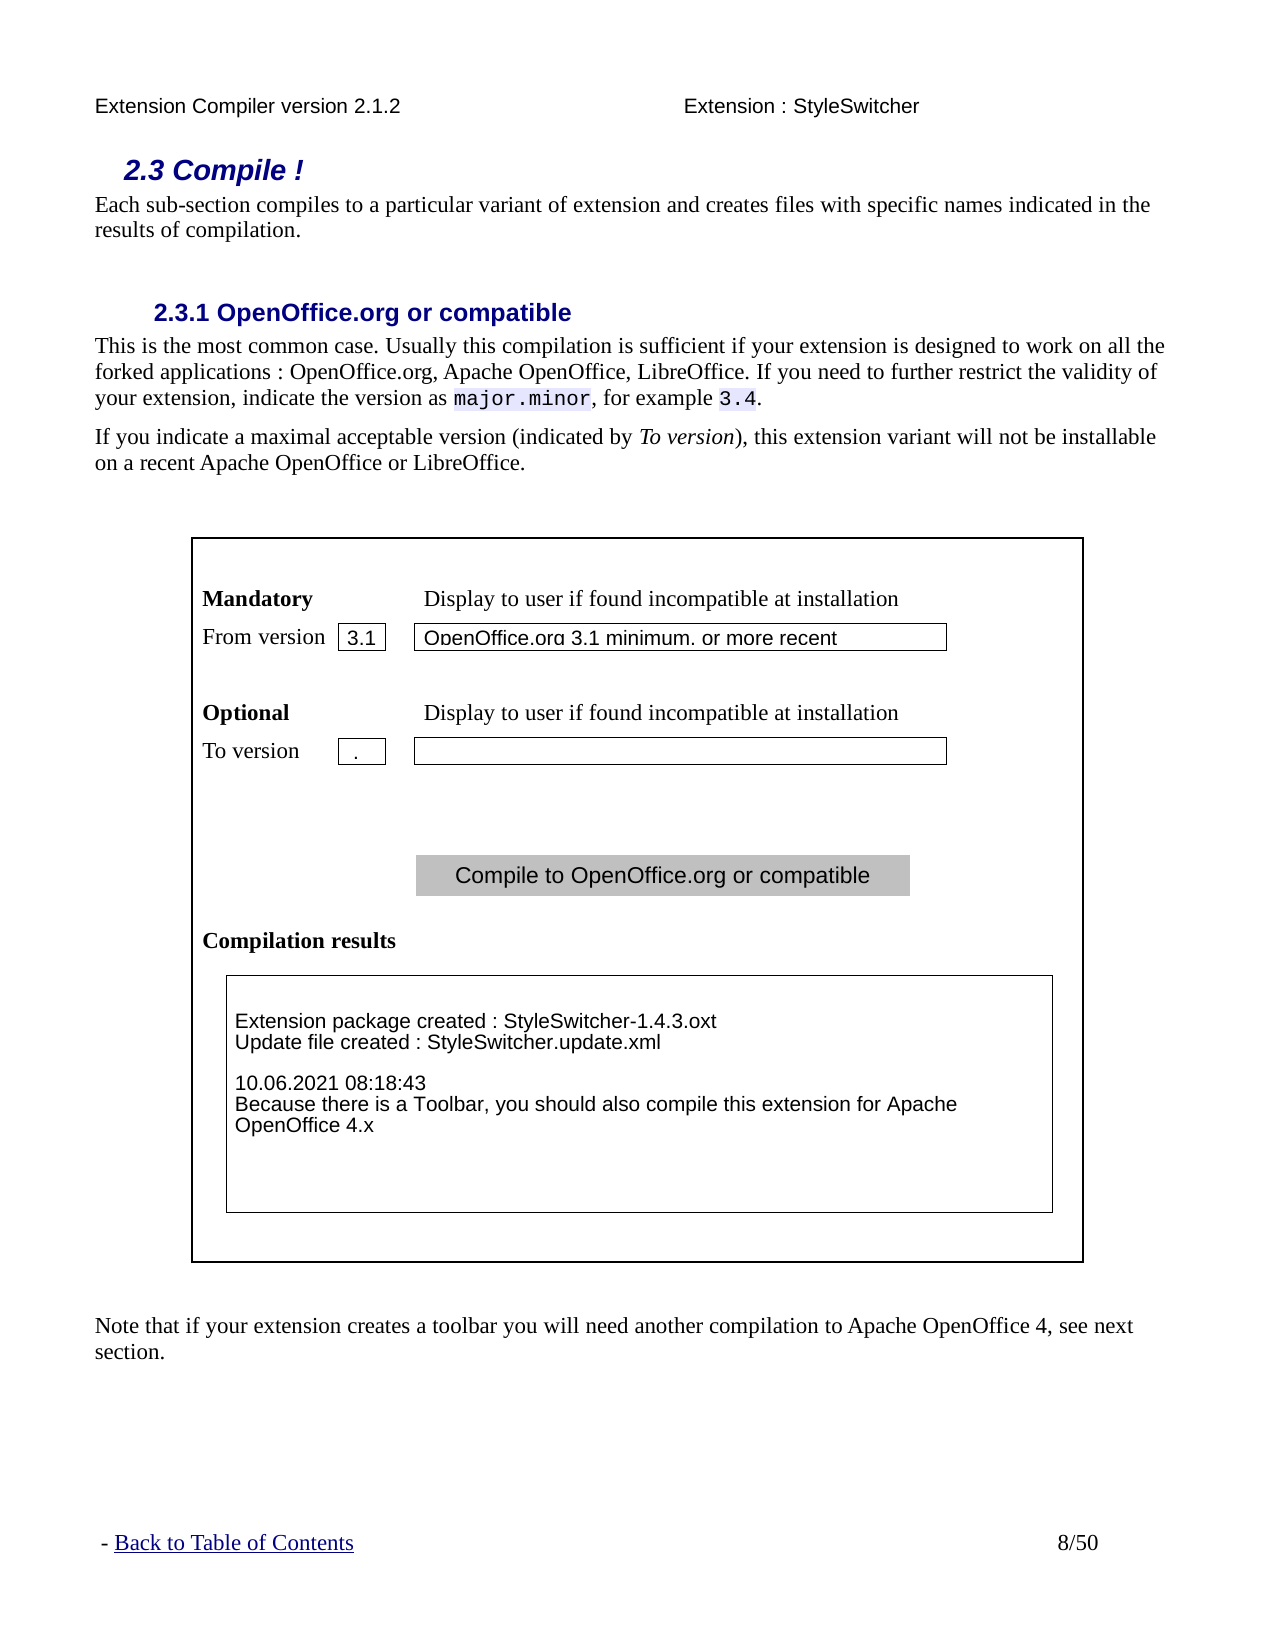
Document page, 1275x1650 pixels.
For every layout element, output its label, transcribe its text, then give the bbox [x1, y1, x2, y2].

text To version [202, 738, 338, 764]
text Compilation results [202, 928, 1073, 954]
text This is the most common case. Usually this compilation is sufficient if your extension is designed to work on all the forked applications : OpenOffice.org, Apache OpenOffice, LibreOffice. If you need to further restrict the validity of your extension, indicate the version as major.minor, for example 3.4. [94, 333, 1181, 411]
subtitle OpenOffice.org or compatible [153, 299, 1181, 327]
text Note that if your extension creates a toolbar you will need another compilation to Apache OpenOffice 4, see next section. [94, 1313, 1181, 1364]
text [386, 738, 414, 764]
text Mandatory Display to user if found incompatible at installation [202, 586, 1073, 612]
text If you indicate a maximal acceptable version (indicated by To version), this extension variant will not be installable on a recent Apache OpenOffice or LibreOffice. [94, 424, 1181, 475]
text Optional Display to user if found incompatible at installation [202, 700, 1073, 726]
text [947, 624, 1073, 650]
text [947, 738, 1073, 764]
text [386, 624, 414, 650]
text Each sub-section compiles to a particular variant of extension and creates files with specific names indicated in the results of compilation. [94, 192, 1181, 243]
subtitle Compile ! [124, 153, 1181, 186]
text From version [202, 624, 338, 650]
